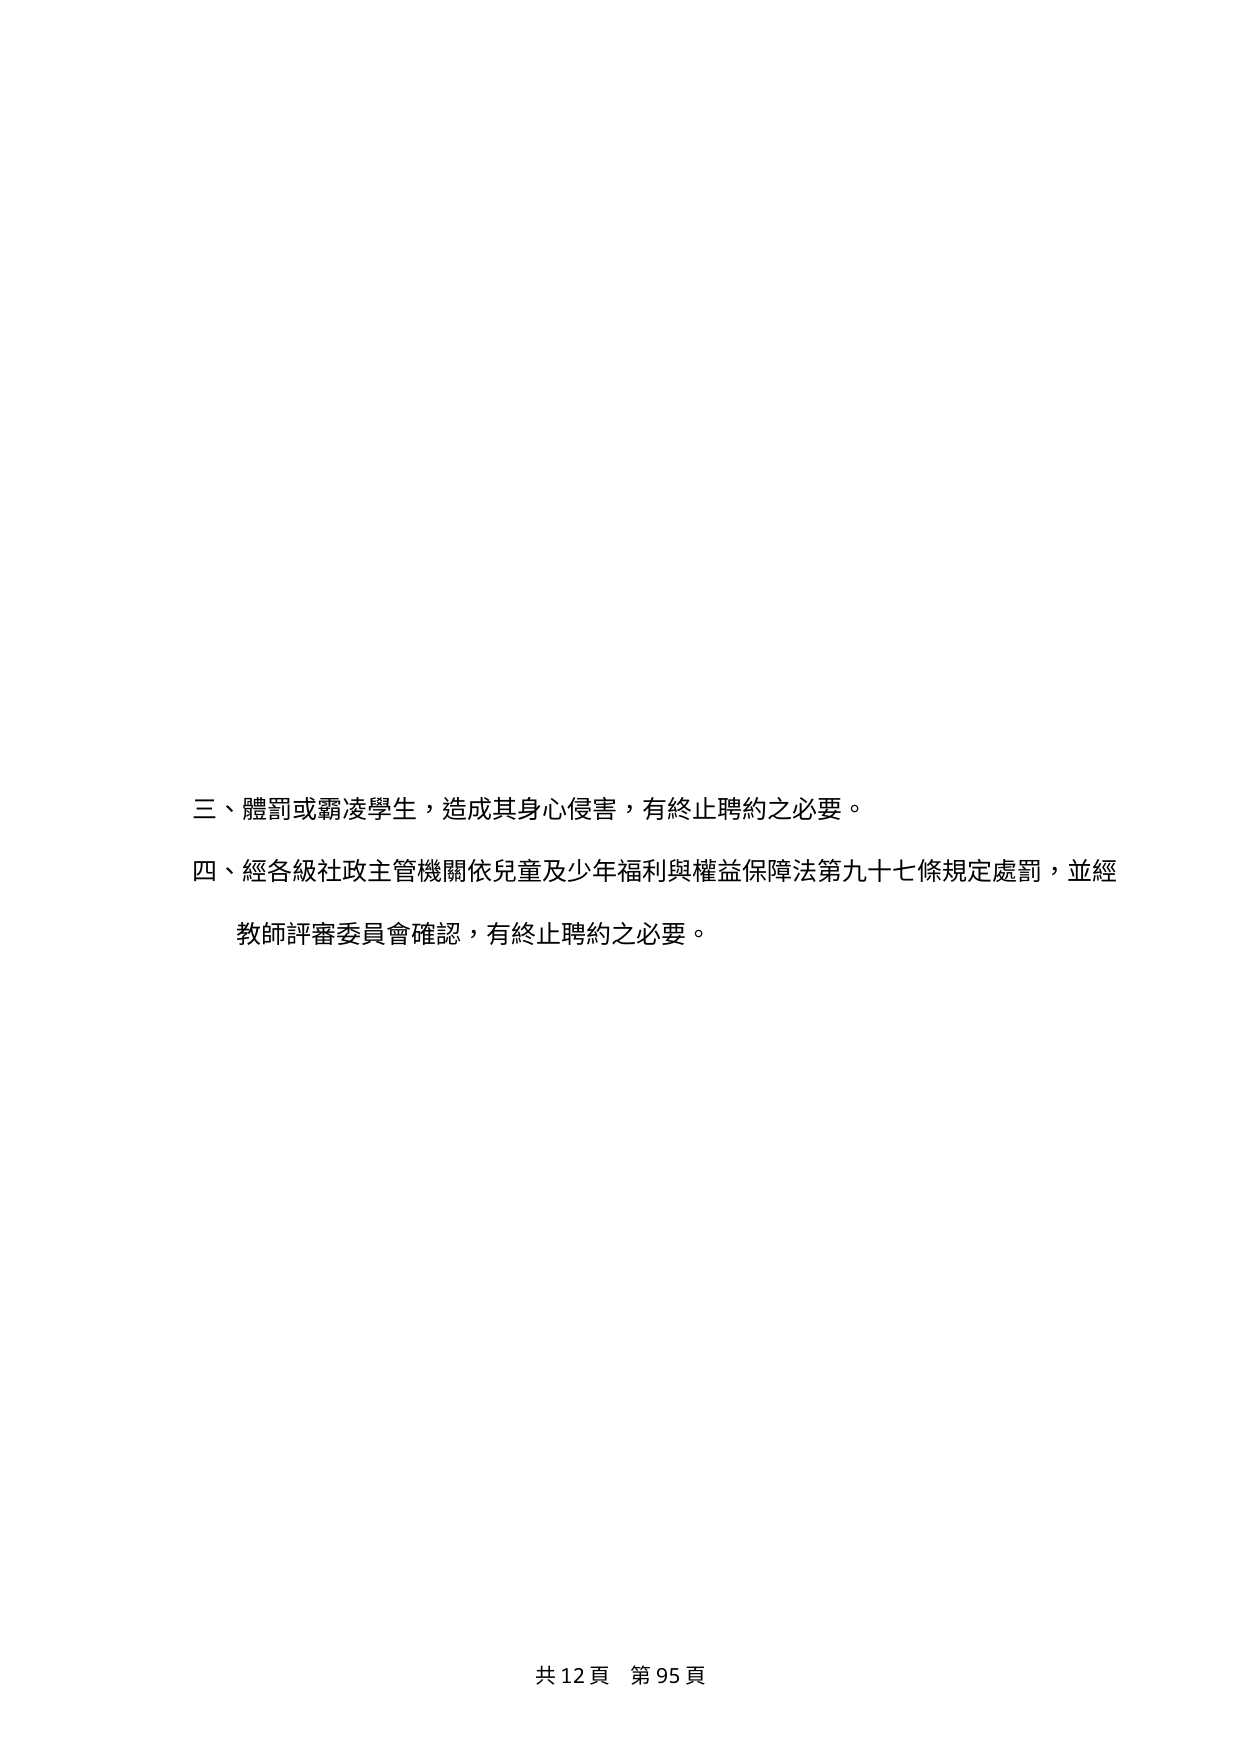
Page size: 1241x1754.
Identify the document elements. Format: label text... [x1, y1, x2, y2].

text 三、體罰或霸凌學生，造成其身心侵害，有終止聘約之必要。 [192, 766, 1122, 828]
text 四、經各級社政主管機關依兒童及少年福利與權益保障法第九十七條規定處罰，並經教師評審委員會確認，有終止聘約之必要。 [192, 828, 1122, 953]
